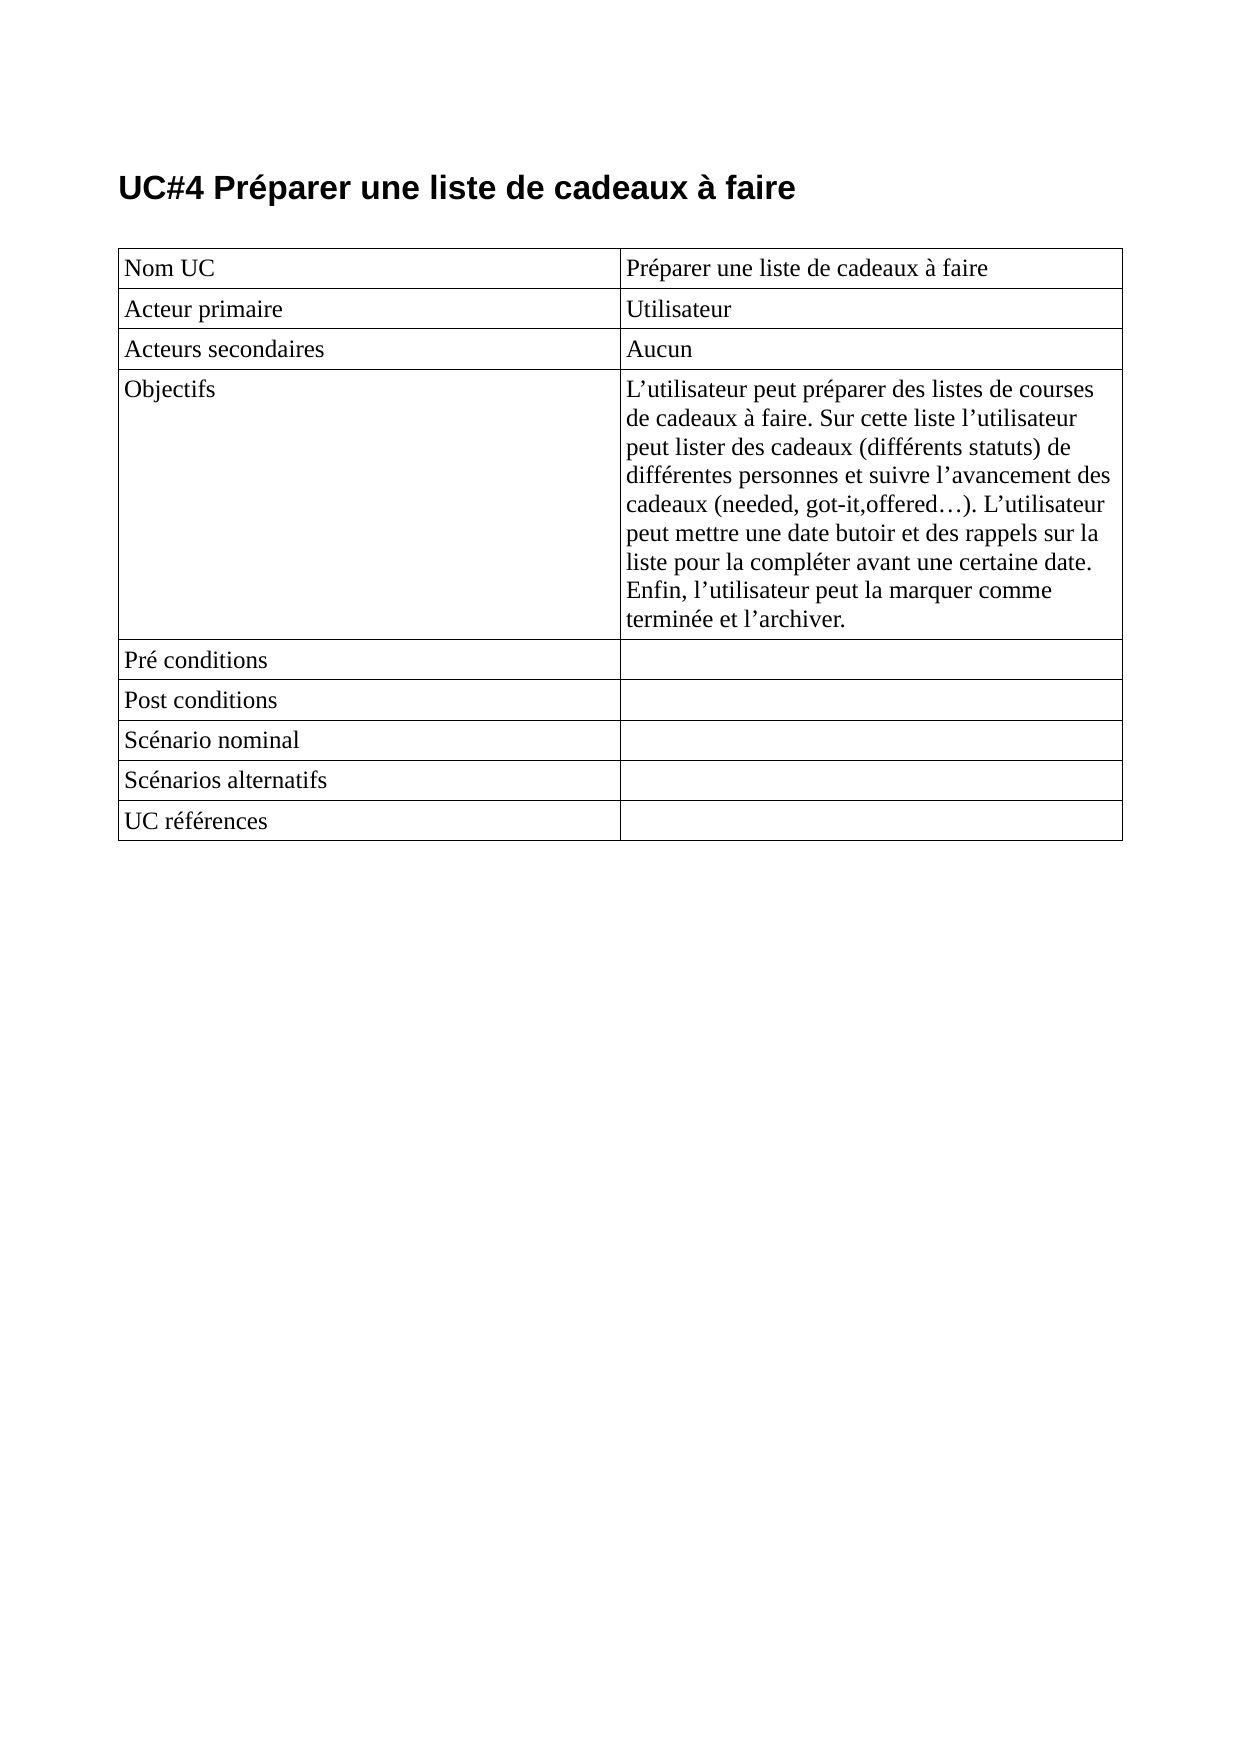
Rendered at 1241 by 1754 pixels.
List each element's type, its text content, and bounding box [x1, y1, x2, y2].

table_cell Aucun [621, 329, 1122, 368]
table_cell L’utilisateur peut préparer des listes de courses de cadeaux à faire. Sur cette liste l’utilisateur peut lister des cadeaux (différents statuts) de différentes personnes et suivre l’avancement des cadeaux (needed, got-it,offered…). L’utilisateur peut mettre une date butoir et des rappels sur la liste pour la compléter avant une certaine date. Enfin, l’utilisateur peut la marquer comme terminée et l’archiver. [621, 370, 1122, 639]
table_cell Post conditions [119, 680, 620, 719]
table_cell Pré conditions [119, 640, 620, 679]
table_cell [621, 801, 1122, 840]
table_cell Utilisateur [621, 289, 1122, 328]
table_header Préparer une liste de cadeaux à faire [621, 249, 1122, 288]
table_cell UC références [119, 801, 620, 840]
table_cell Acteur primaire [119, 289, 620, 328]
table_cell Scénario nominal [119, 721, 620, 760]
table_cell Objectifs [119, 370, 620, 639]
table_cell [621, 680, 1122, 719]
table_cell [621, 640, 1122, 679]
table_header Nom UC [119, 249, 620, 288]
table_cell [621, 761, 1122, 800]
table_cell [621, 721, 1122, 760]
table_cell Scénarios alternatifs [119, 761, 620, 800]
subtitle UC#4 Préparer une liste de cadeaux à faire [118, 168, 1122, 206]
table_cell Acteurs secondaires [119, 329, 620, 368]
